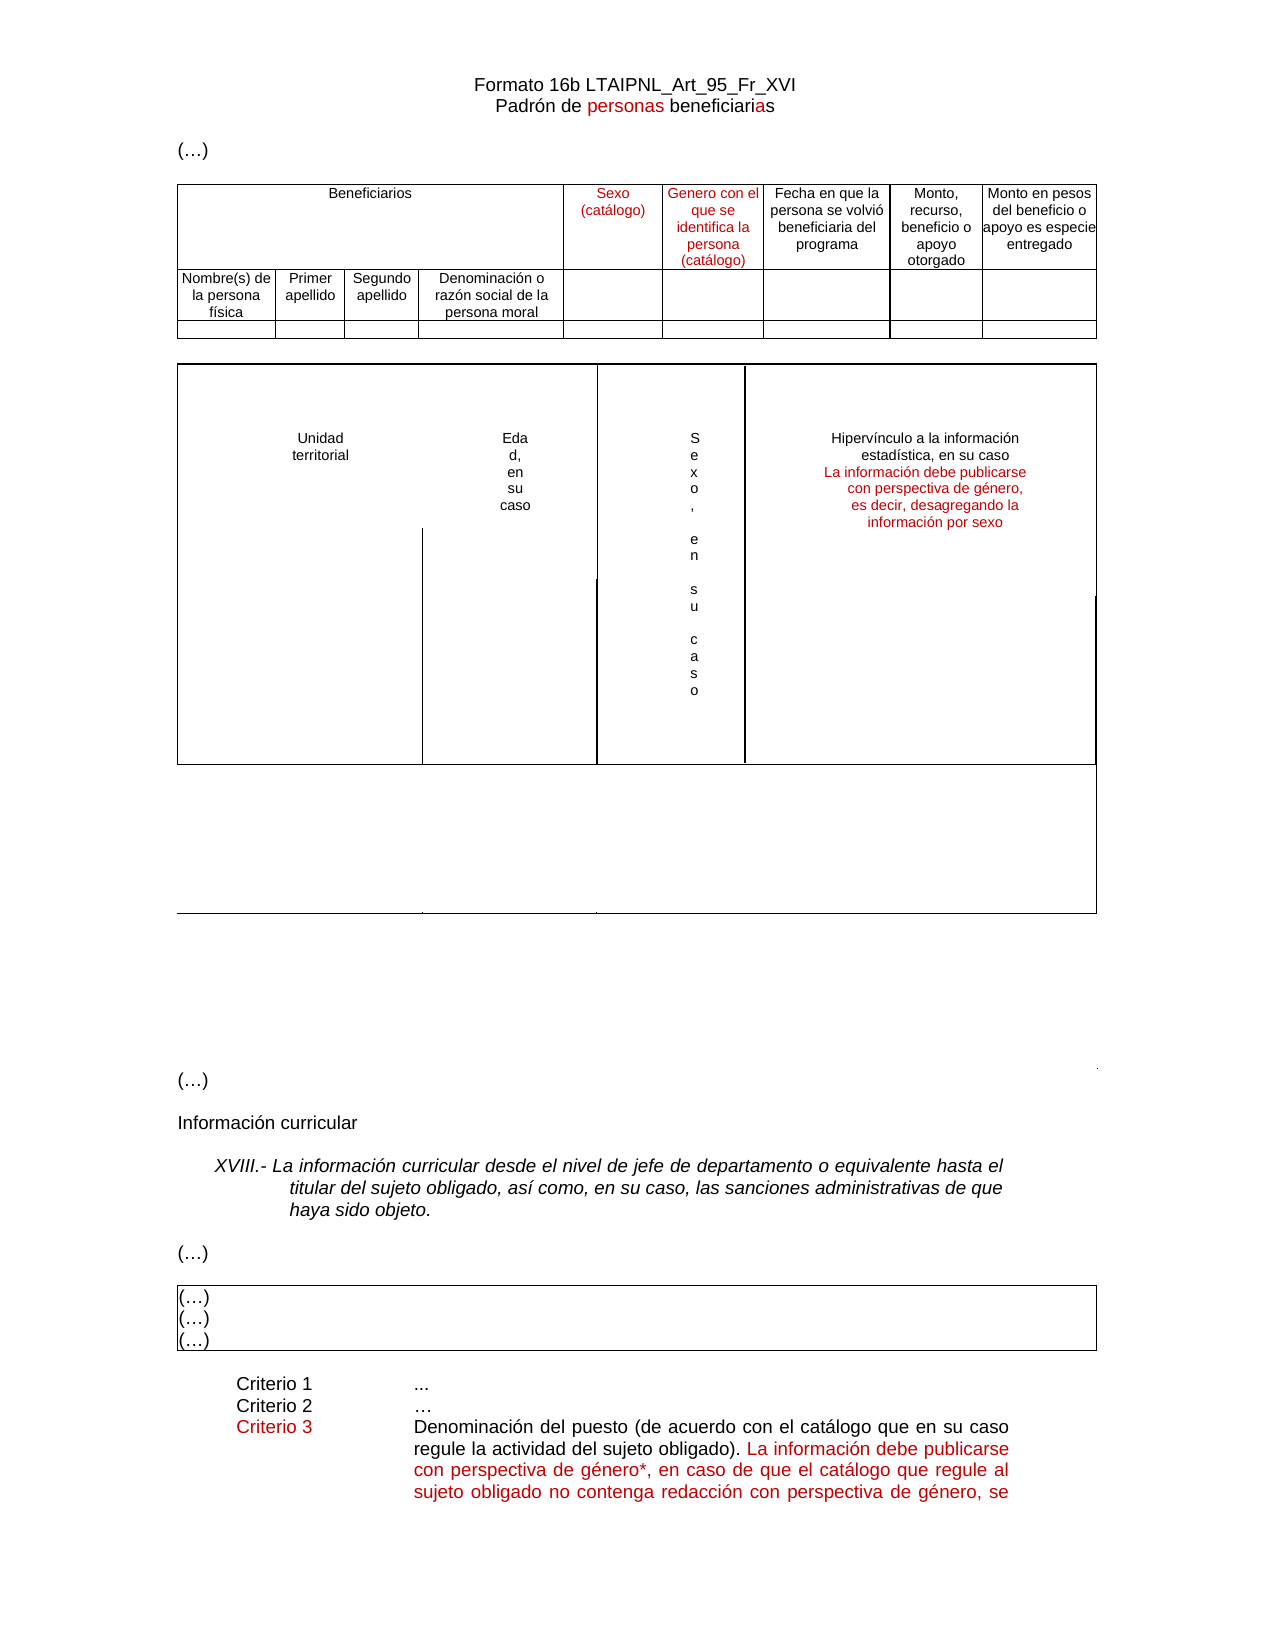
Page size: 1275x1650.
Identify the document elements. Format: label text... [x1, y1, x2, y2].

text (…) [178, 1306, 1096, 1328]
table_header Fecha en que la persona se volvió beneficiaria del programa [764, 185, 889, 269]
text Criterio 3 Denominación del puesto (de acuerdo con el catálogo que en su caso regule la actividad del sujeto obligado). La información debe publicarse con perspectiva de género*, en caso de que el catálogo que regule al sujeto obligado no contenga redacción con perspectiva de género, se [236, 1416, 1009, 1502]
table_cell [746, 766, 1095, 912]
table_cell [564, 270, 662, 320]
text Información curricular [177, 1112, 1098, 1134]
table_cell [663, 270, 763, 320]
table_header Edad, en su caso [423, 365, 596, 764]
table_header Monto, recurso, beneficio o apoyo otorgado [891, 185, 982, 269]
table_cell [663, 321, 763, 338]
table_cell [564, 321, 662, 338]
table_cell [424, 766, 596, 912]
table_cell Segundo apellido [345, 270, 418, 320]
table_header Sexo (catálogo) [564, 185, 662, 269]
table_header [746, 366, 757, 763]
table_cell Nombre(s) de la persona física [178, 270, 275, 320]
text XVIII.- La información curricular desde el nivel de jefe de departamento o equivalente hasta el titular del sujeto obligado, así como, en su caso, las sanciones administrativas de que haya sido objeto. [214, 1155, 1006, 1220]
table_header Hipervínculo a la información estadística, en su caso La información debe publicarse con perspectiva de género, es decir, desagregando la información por sexo [758, 366, 1095, 595]
text Criterio 2 … [236, 1394, 1009, 1416]
table_cell [419, 321, 563, 338]
table_cell [598, 766, 744, 912]
table_cell Denominación o razón social de la persona moral [419, 270, 563, 320]
table_header Unidad territorial [178, 365, 422, 764]
table_header Sexo, en su caso [626, 366, 744, 763]
text (…) [178, 1328, 1096, 1350]
table_cell [764, 270, 889, 320]
text (…) [177, 1241, 1009, 1263]
table_header Monto en pesos del beneficio o apoyo es especie entregado [983, 185, 1096, 269]
text (…) [178, 1286, 1096, 1306]
table_header Genero con el que se identifica la persona (catálogo) [663, 185, 763, 269]
table_cell [276, 321, 344, 338]
table_header [598, 365, 625, 764]
text (…) [177, 1069, 1097, 1091]
text (…) [177, 138, 1097, 160]
table_header Beneficiarios [178, 185, 563, 269]
text Padrón de personas beneficiarias [177, 95, 1093, 117]
text Formato 16b LTAIPNL_Art_95_Fr_XVI [177, 74, 1093, 95]
table_cell [891, 321, 982, 338]
table_cell [345, 321, 418, 338]
table_cell [891, 270, 982, 320]
table_cell [983, 321, 1096, 338]
table_cell [178, 766, 422, 912]
table_cell Primer apellido [276, 270, 344, 320]
text Criterio 1 ... [236, 1373, 1009, 1394]
table_cell [764, 321, 889, 338]
table_cell [983, 270, 1096, 320]
table_cell [178, 321, 275, 338]
table_header [758, 596, 1095, 764]
